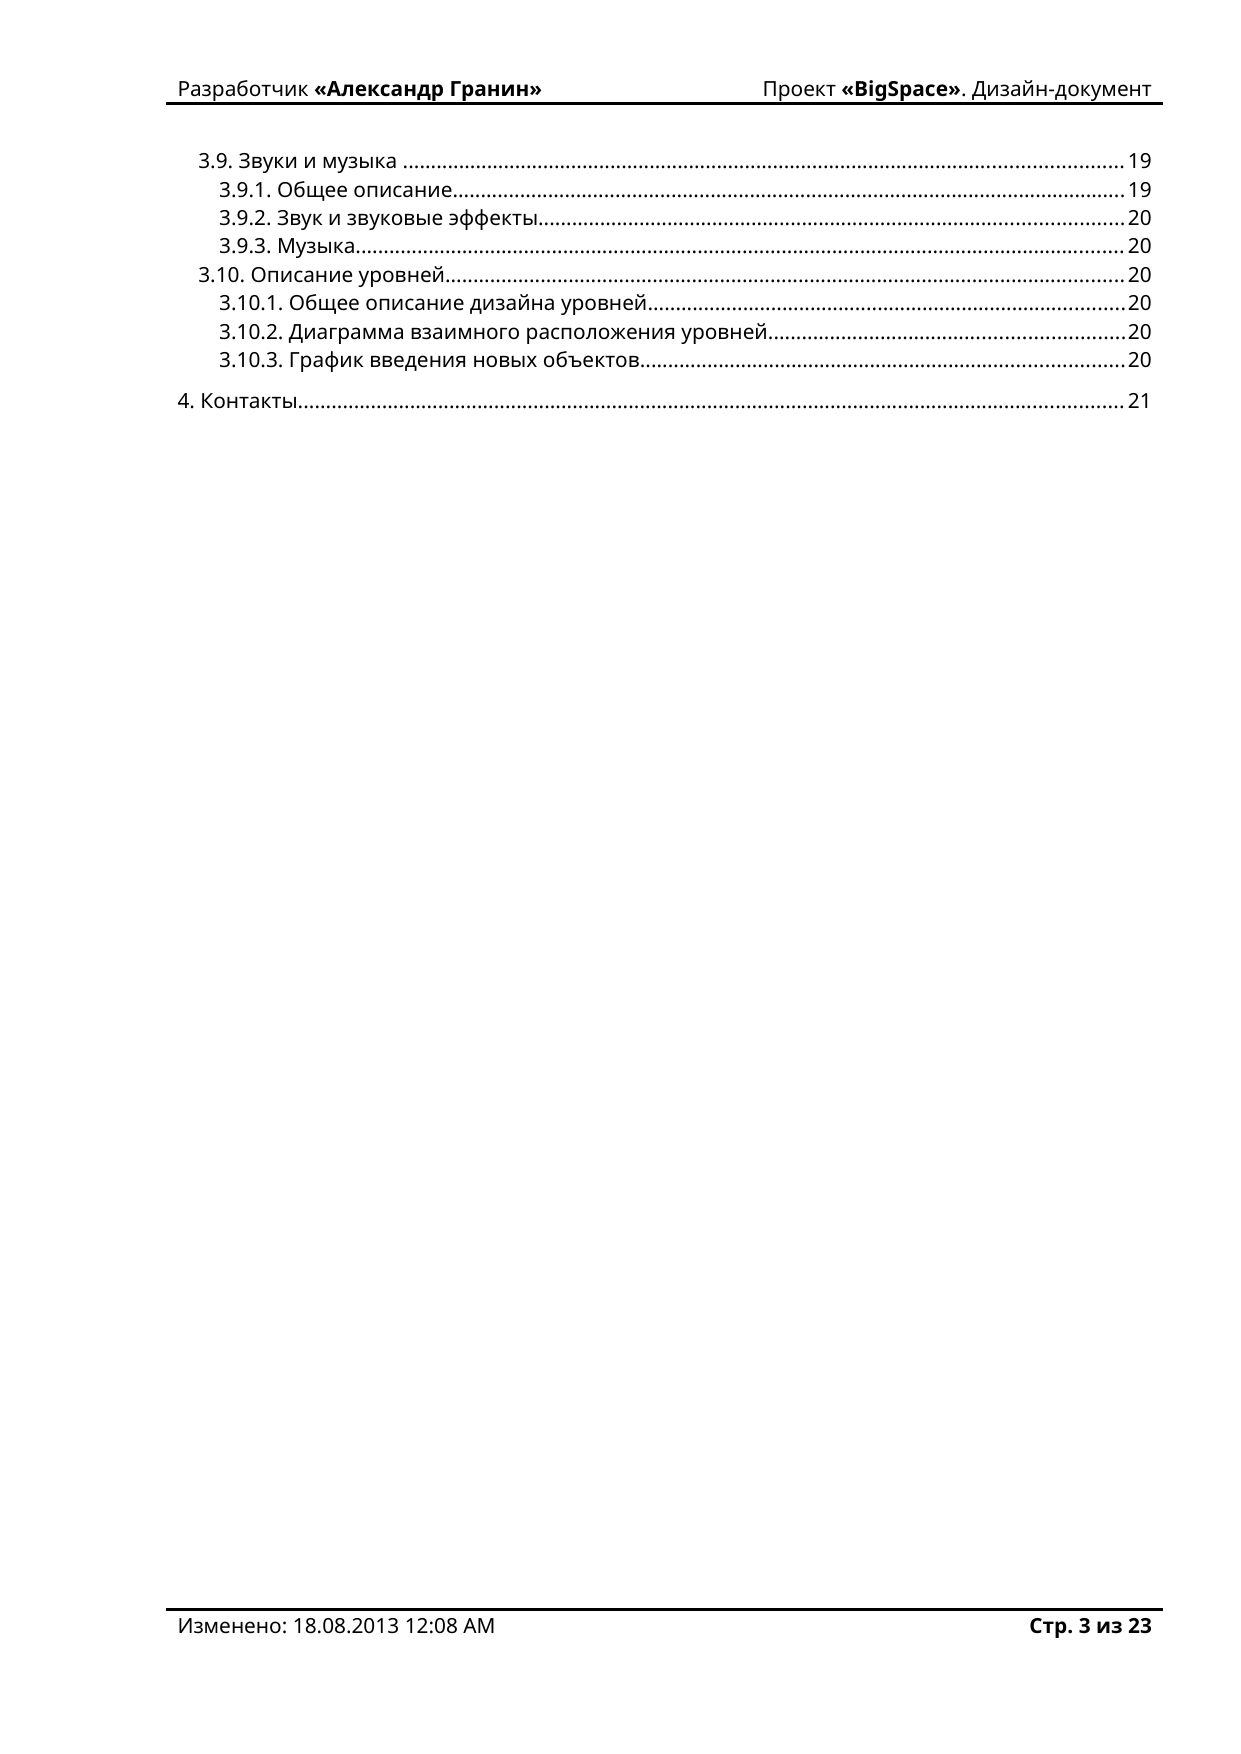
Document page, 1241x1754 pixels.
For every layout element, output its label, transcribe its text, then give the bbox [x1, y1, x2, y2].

text 3.10.1. Общее описание дизайна уровней 20 [219, 288, 1152, 317]
text 3.9.1. Общее описание 19 [219, 175, 1152, 203]
text 3.10. Описание уровней 20 [198, 260, 1152, 288]
text 3.10.2. Диаграмма взаимного расположения уровней 20 [219, 317, 1152, 345]
text 4. Контакты 21 [177, 386, 1152, 415]
text 3.10.3. График введения новых объектов 20 [219, 345, 1152, 374]
text 3.9.2. Звук и звуковые эффекты 20 [219, 203, 1152, 232]
text 3.9.3. Музыка 20 [219, 232, 1152, 260]
text 3.9. Звуки и музыка 19 [198, 146, 1152, 175]
